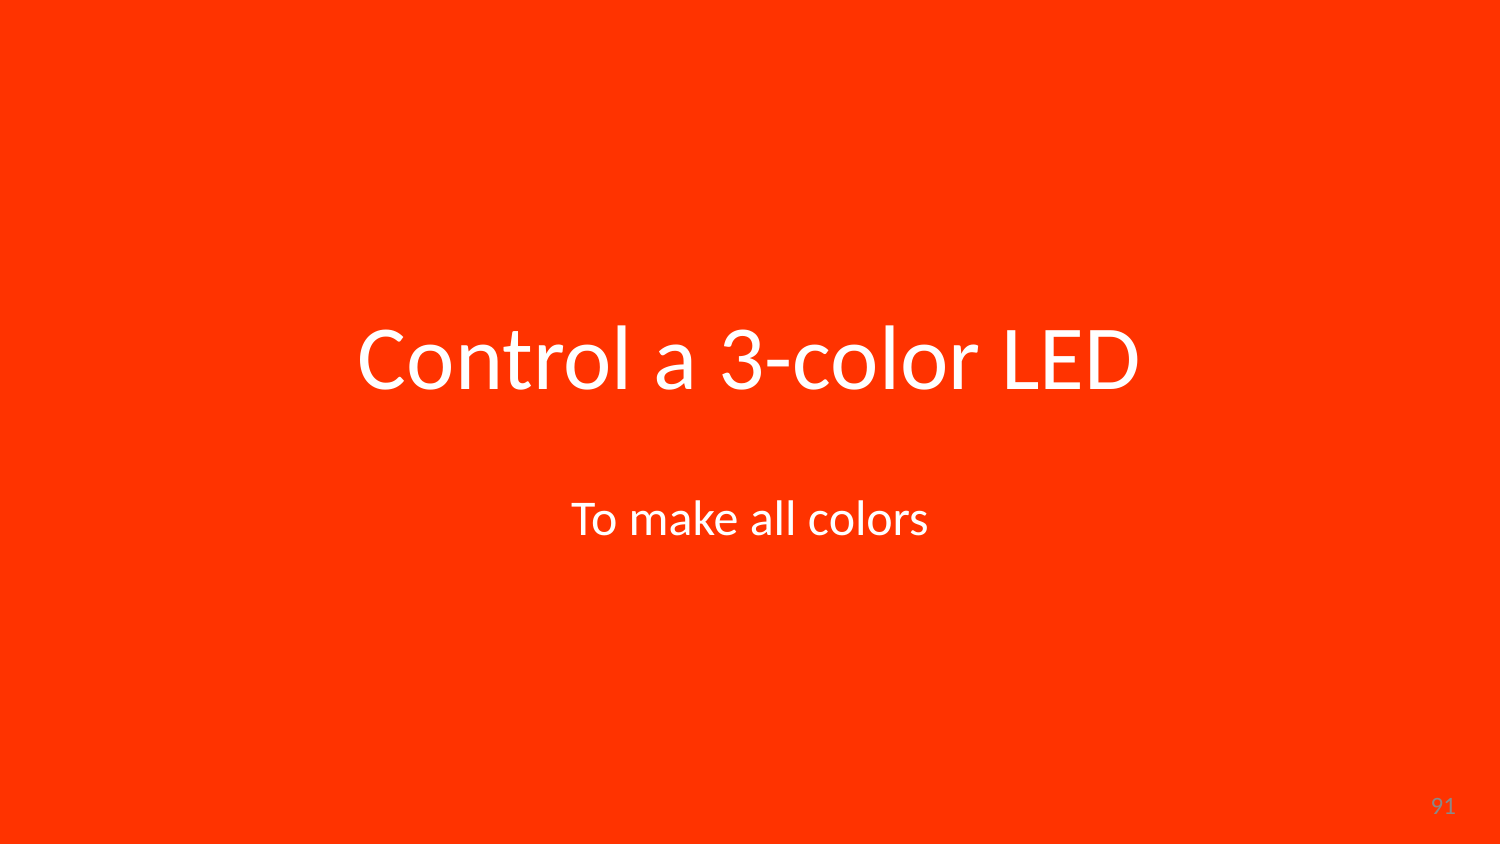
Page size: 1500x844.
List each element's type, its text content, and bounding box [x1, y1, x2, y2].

subtitle To make all colors [225, 478, 1276, 694]
text_box 91 [1415, 782, 1500, 828]
title Control a 3-color LED [112, 262, 1388, 443]
